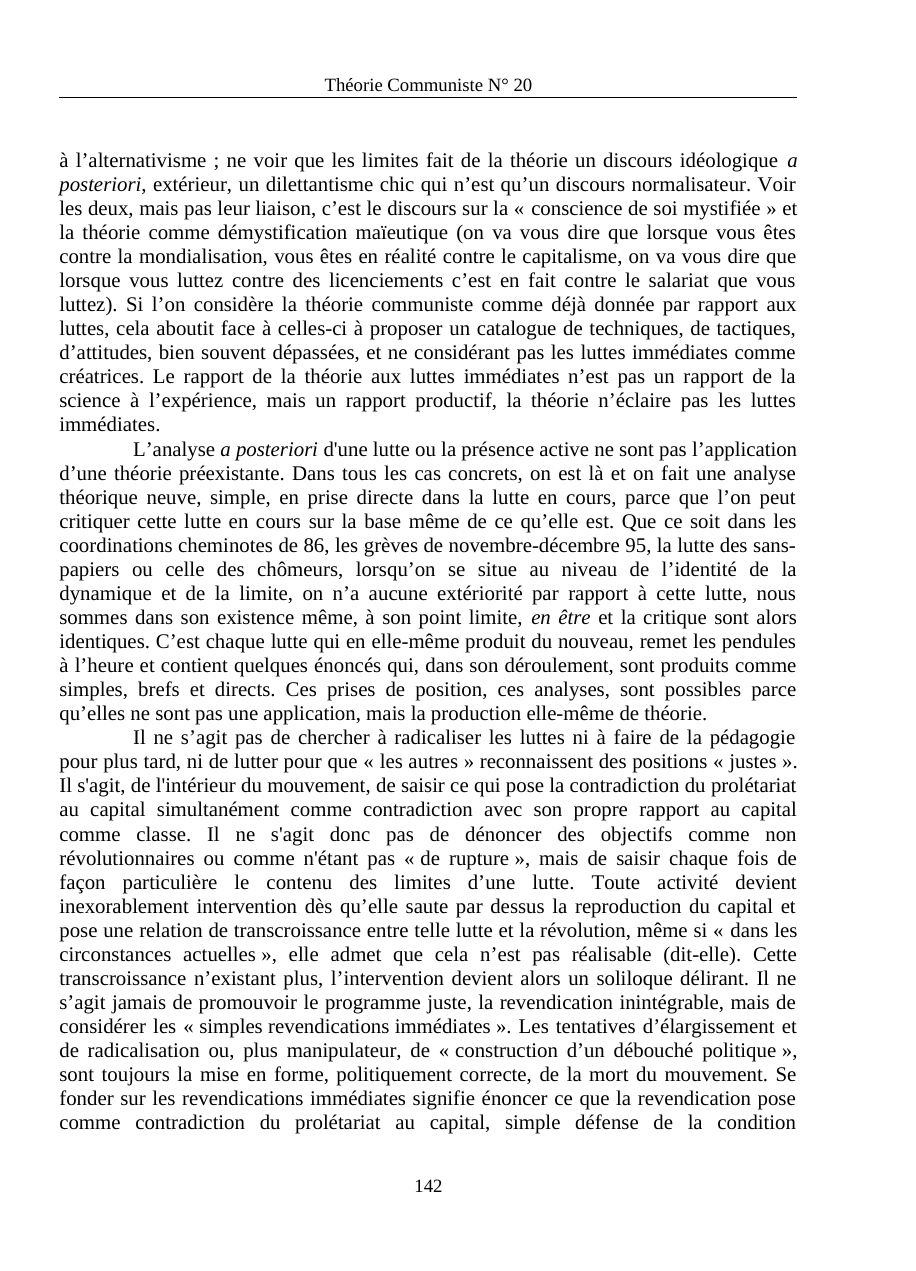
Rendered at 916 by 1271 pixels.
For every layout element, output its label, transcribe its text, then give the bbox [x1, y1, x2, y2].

text L’analyse a posteriori d'une lutte ou la présence active ne sont pas l’application d’une théorie préexistante. Dans tous les cas concrets, on est là et on fait une analyse théorique neuve, simple, en prise directe dans la lutte en cours, parce que l’on peut critiquer cette lutte en cours sur la base même de ce qu’elle est. Que ce soit dans les coordinations cheminotes de 86, les grèves de novembre-décembre 95, la lutte des sans-papiers ou celle des chômeurs, lorsqu’on se situe au niveau de l’identité de la dynamique et de la limite, on n’a aucune extériorité par rapport à cette lutte, nous sommes dans son existence même, à son point limite, en être et la critique sont alors identiques. C’est chaque lutte qui en elle-même produit du nouveau, remet les pendules à l’heure et contient quelques énoncés qui, dans son déroulement, sont produits comme simples, brefs et directs. Ces prises de position, ces analyses, sont possibles parce qu’elles ne sont pas une application, mais la production elle-même de théorie. [59, 436, 797, 725]
text à l’alternativisme ; ne voir que les limites fait de la théorie un discours idéologique a posteriori, extérieur, un dilettantisme chic qui n’est qu’un discours normalisateur. Voir les deux, mais pas leur liaison, c’est le discours sur la « conscience de soi mystifiée » et la théorie comme démystification maïeutique (on va vous dire que lorsque vous êtes contre la mondialisation, vous êtes en réalité contre le capitalisme, on va vous dire que lorsque vous luttez contre des licenciements c’est en fait contre le salariat que vous luttez). Si l’on considère la théorie communiste comme déjà donnée par rapport aux luttes, cela aboutit face à celles-ci à proposer un catalogue de techniques, de tactiques, d’attitudes, bien souvent dépassées, et ne considérant pas les luttes immédiates comme créatrices. Le rapport de la théorie aux luttes immédiates n’est pas un rapport de la science à l’expérience, mais un rapport productif, la théorie n’éclaire pas les luttes immédiates. [59, 148, 797, 436]
text Il ne s’agit pas de chercher à radicaliser les luttes ni à faire de la pédagogie pour plus tard, ni de lutter pour que « les autres » reconnaissent des positions « justes ». Il s'agit, de l'intérieur du mouvement, de saisir ce qui pose la contradiction du prolétariat au capital simultanément comme contradiction avec son propre rapport au capital comme classe. Il ne s'agit donc pas de dénoncer des objectifs comme non révolutionnaires ou comme n'étant pas « de rupture », mais de saisir chaque fois de façon particulière le contenu des limites d’une lutte. Toute activité devient inexorablement intervention dès qu’elle saute par dessus la reproduction du capital et pose une relation de transcroissance entre telle lutte et la révolution, même si « dans les circonstances actuelles », elle admet que cela n’est pas réalisable (dit-elle). Cette transcroissance n’existant plus, l’intervention devient alors un soliloque délirant. Il ne s’agit jamais de promouvoir le programme juste, la revendication inintégrable, mais de considérer les « simples revendications immédiates ». Les tentatives d’élargissement et de radicalisation ou, plus manipulateur, de « construction d’un débouché politique », sont toujours la mise en forme, politiquement correcte, de la mort du mouvement. Se fonder sur les revendications immédiates signifie énoncer ce que la revendication pose comme contradiction du prolétariat au capital, simple défense de la condition [59, 725, 797, 1134]
